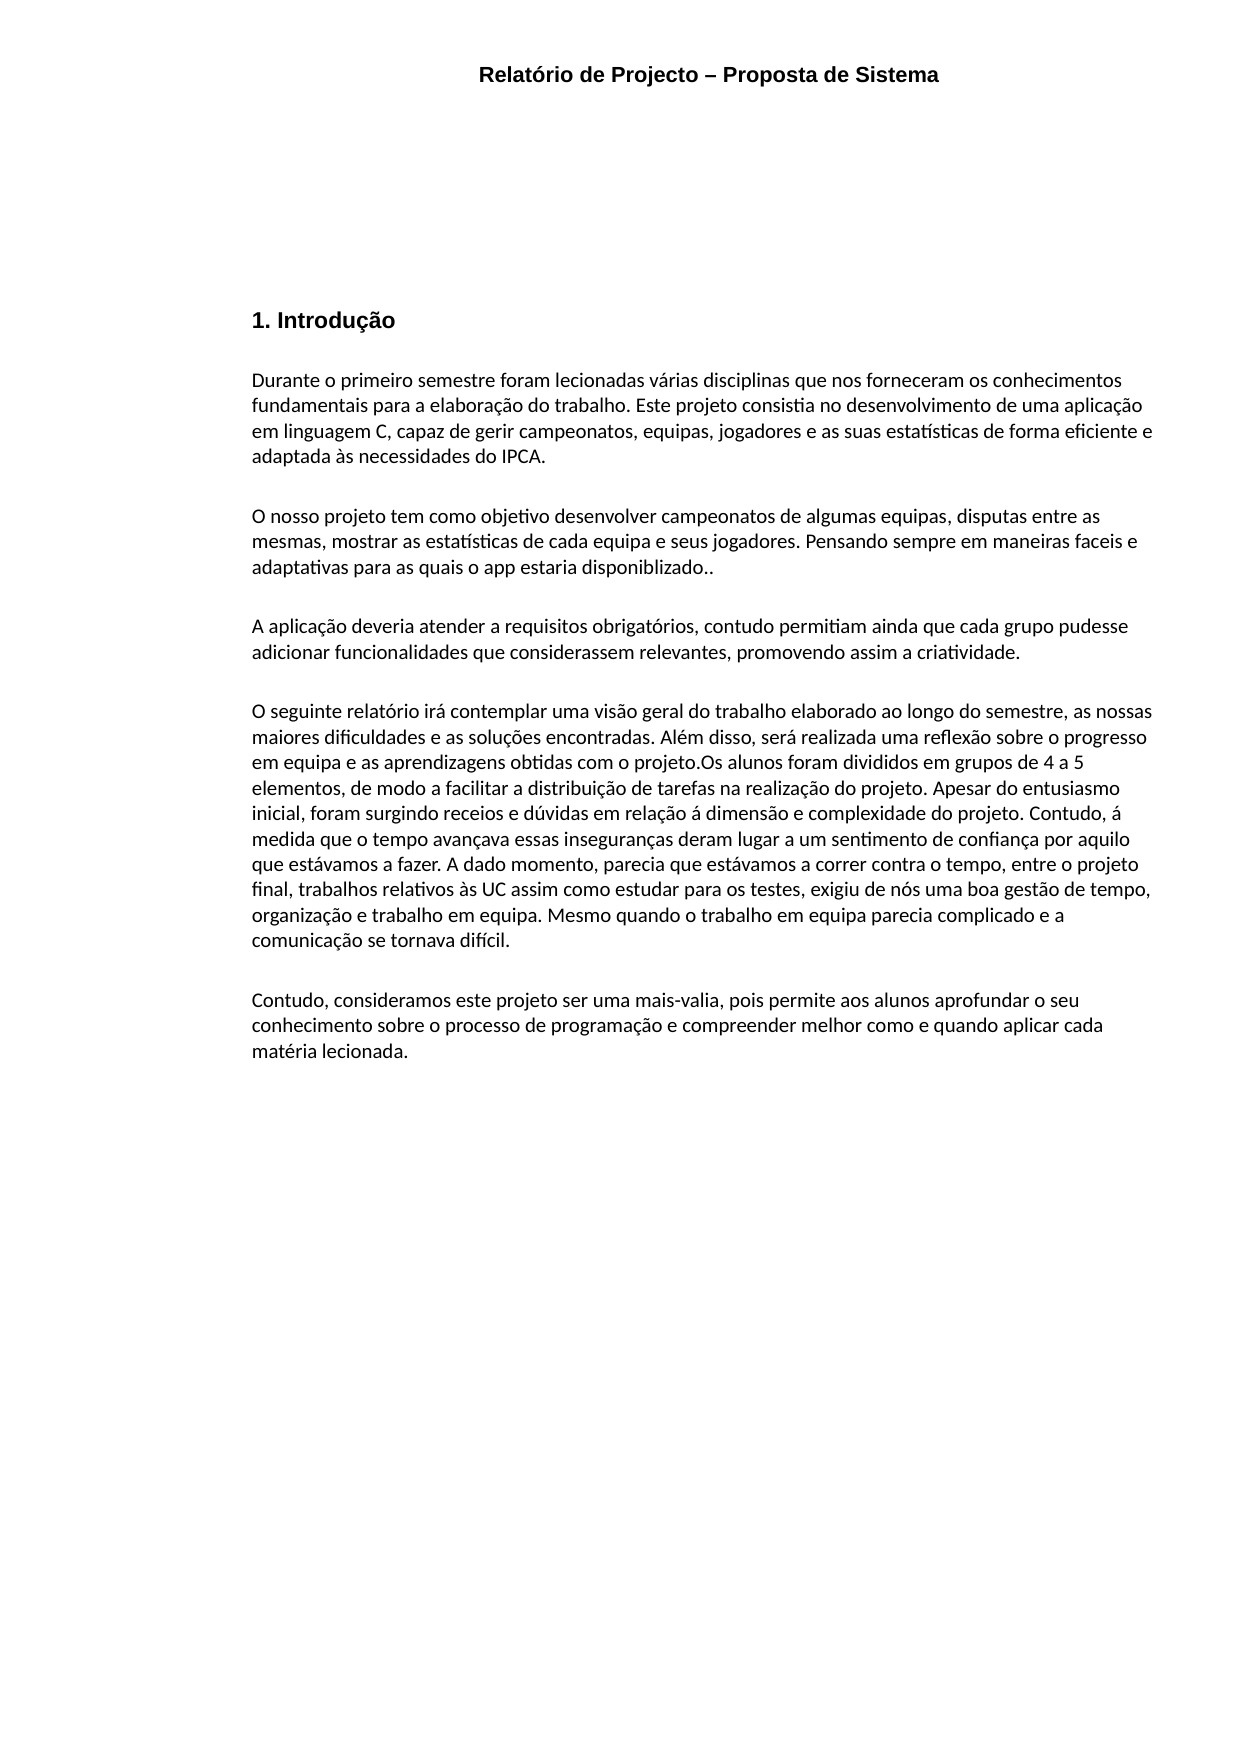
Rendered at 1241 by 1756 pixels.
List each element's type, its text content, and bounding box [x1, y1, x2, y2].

text Contudo, consideramos este projeto ser uma mais-valia, pois permite aos alunos aprofundar o seu conhecimento sobre o processo de programação e compreender melhor como e quando aplicar cada matéria lecionada. [252, 987, 1166, 1063]
text Durante o primeiro semestre foram lecionadas várias disciplinas que nos forneceram os conhecimentos fundamentais para a elaboração do trabalho. Este projeto consistia no desenvolvimento de uma aplicação em linguagem C, capaz de gerir campeonatos, equipas, jogadores e as suas estatísticas de forma eficiente e adaptada às necessidades do IPCA. [252, 367, 1166, 469]
subtitle 1. Introdução [252, 307, 1240, 333]
text O seguinte relatório irá contemplar uma visão geral do trabalho elaborado ao longo do semestre, as nossas maiores dificuldades e as soluções encontradas. Além disso, será realizada uma reflexão sobre o progresso em equipa e as aprendizagens obtidas com o projeto.Os alunos foram divididos em grupos de 4 a 5 elementos, de modo a facilitar a distribuição de tarefas na realização do projeto. Apesar do entusiasmo inicial, foram surgindo receios e dúvidas em relação á dimensão e complexidade do projeto. Contudo, á medida que o tempo avançava essas inseguranças deram lugar a um sentimento de confiança por aquilo que estávamos a fazer. A dado momento, parecia que estávamos a correr contra o tempo, entre o projeto final, trabalhos relativos às UC assim como estudar para os testes, exigiu de nós uma boa gestão de tempo, organização e trabalho em equipa. Mesmo quando o trabalho em equipa parecia complicado e a comunicação se tornava difícil. [252, 699, 1166, 953]
text A aplicação deveria atender a requisitos obrigatórios, contudo permitiam ainda que cada grupo pudesse adicionar funcionalidades que considerassem relevantes, promovendo assim a criatividade. [252, 614, 1166, 664]
text O nosso projeto tem como objetivo desenvolver campeonatos de algumas equipas, disputas entre as mesmas, mostrar as estatísticas de cada equipa e seus jogadores. Pensando sempre em maneiras faceis e adaptativas para as quais o app estaria disponiblizado.. [252, 503, 1166, 579]
